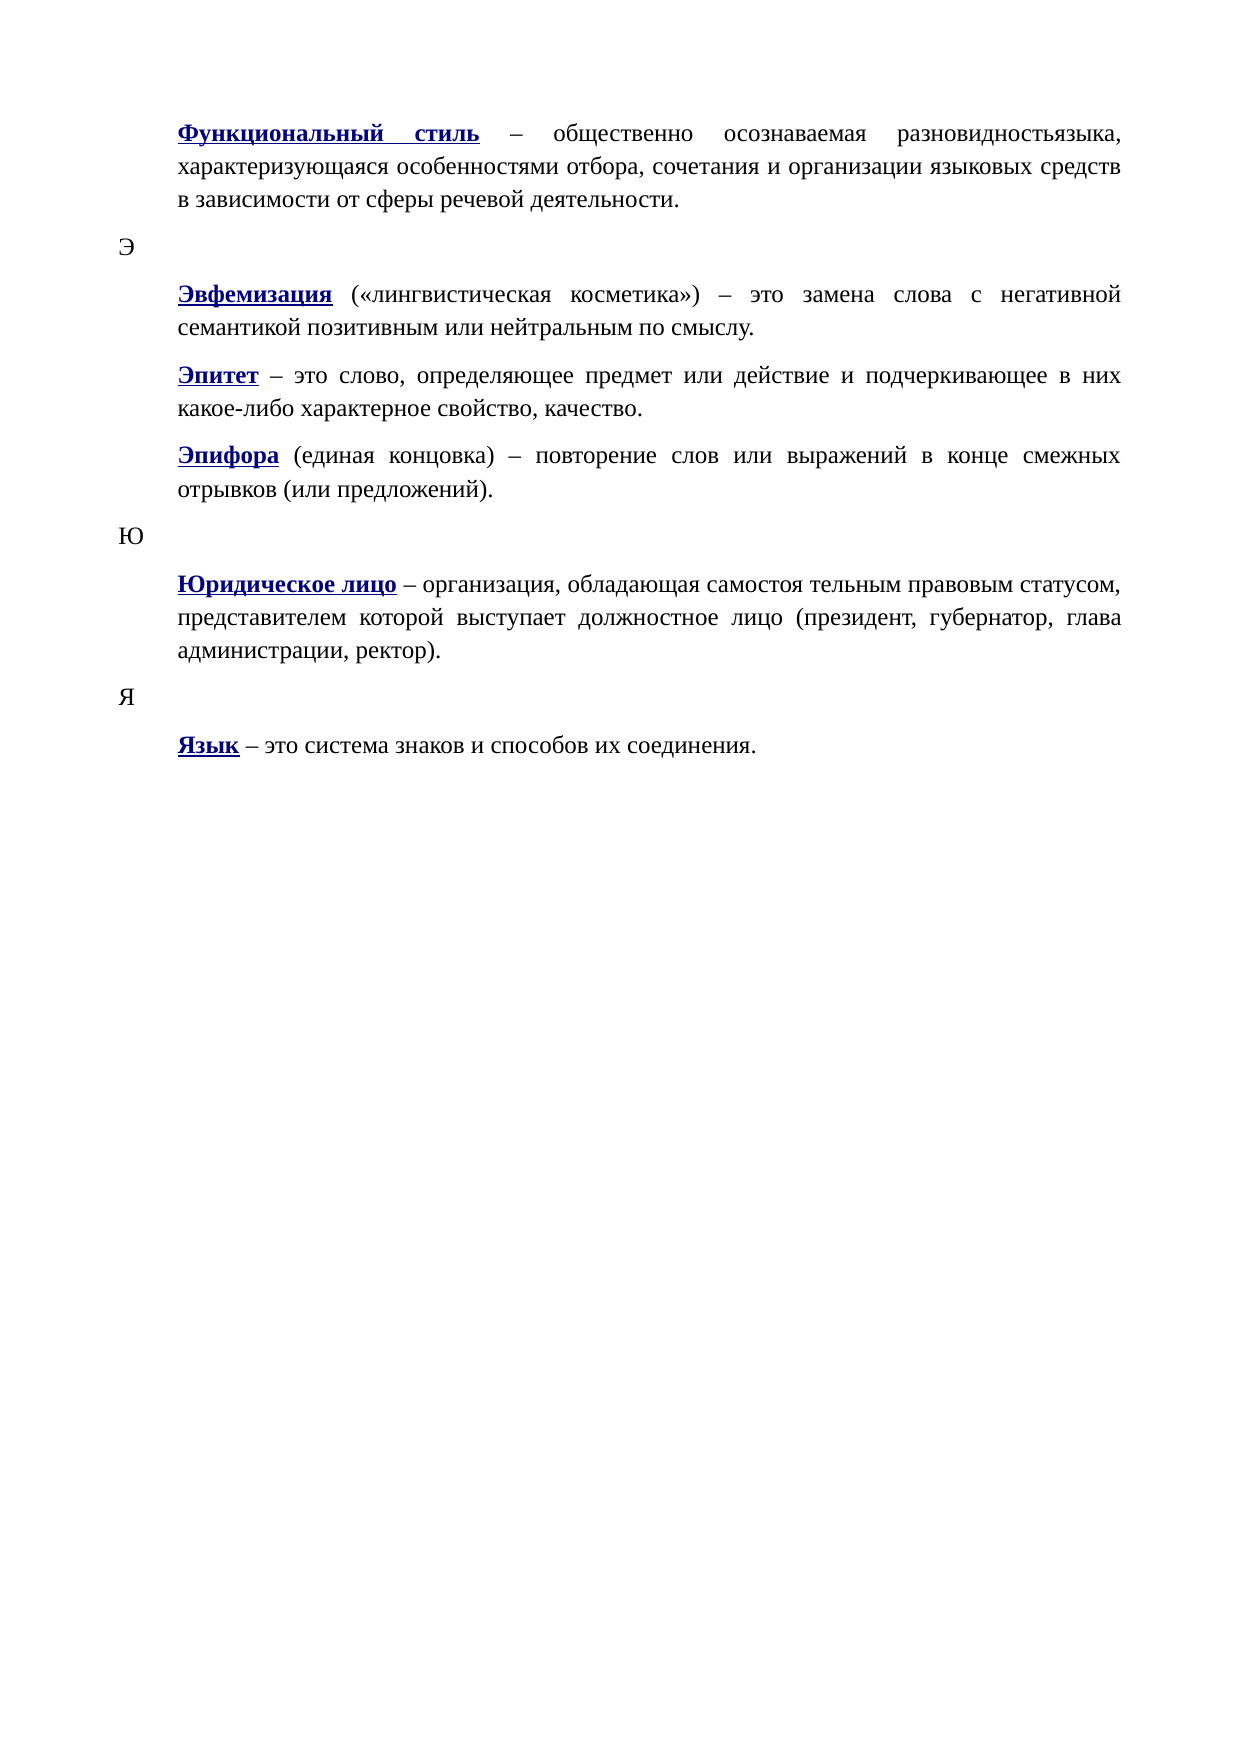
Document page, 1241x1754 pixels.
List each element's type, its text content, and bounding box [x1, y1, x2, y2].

text Язык – это система знаков и способов их соединения. [177, 730, 1122, 759]
text Эвфемизация («лингвистическая косметика») – это замена слова с негативной семантикой позитивным или нейтральным по смыслу. [177, 279, 1122, 341]
text Ю [118, 521, 1122, 550]
text Э [118, 232, 1122, 261]
text Эпитет – это слово, определяющее предмет или действие и подчеркивающее в них какое-либо характерное свойство, качество. [177, 360, 1122, 422]
text Я [118, 682, 1122, 711]
text Эпифора (единая концовка) – повторение слов или выражений в конце смежных отрывков (или предложений). [177, 441, 1122, 502]
text Функциональный стиль – общественно осознаваемая разновидностьязыка, характеризующаяся особенностями отбора, сочетания и организации языковых средств в зависимости от сферы речевой деятельности. [177, 118, 1122, 213]
text Юридическое лицо – организация, обладающая самостоя тельным правовым статусом, представителем которой выступает должностное лицо (президент, губернатор, глава администрации, ректор). [177, 569, 1122, 664]
